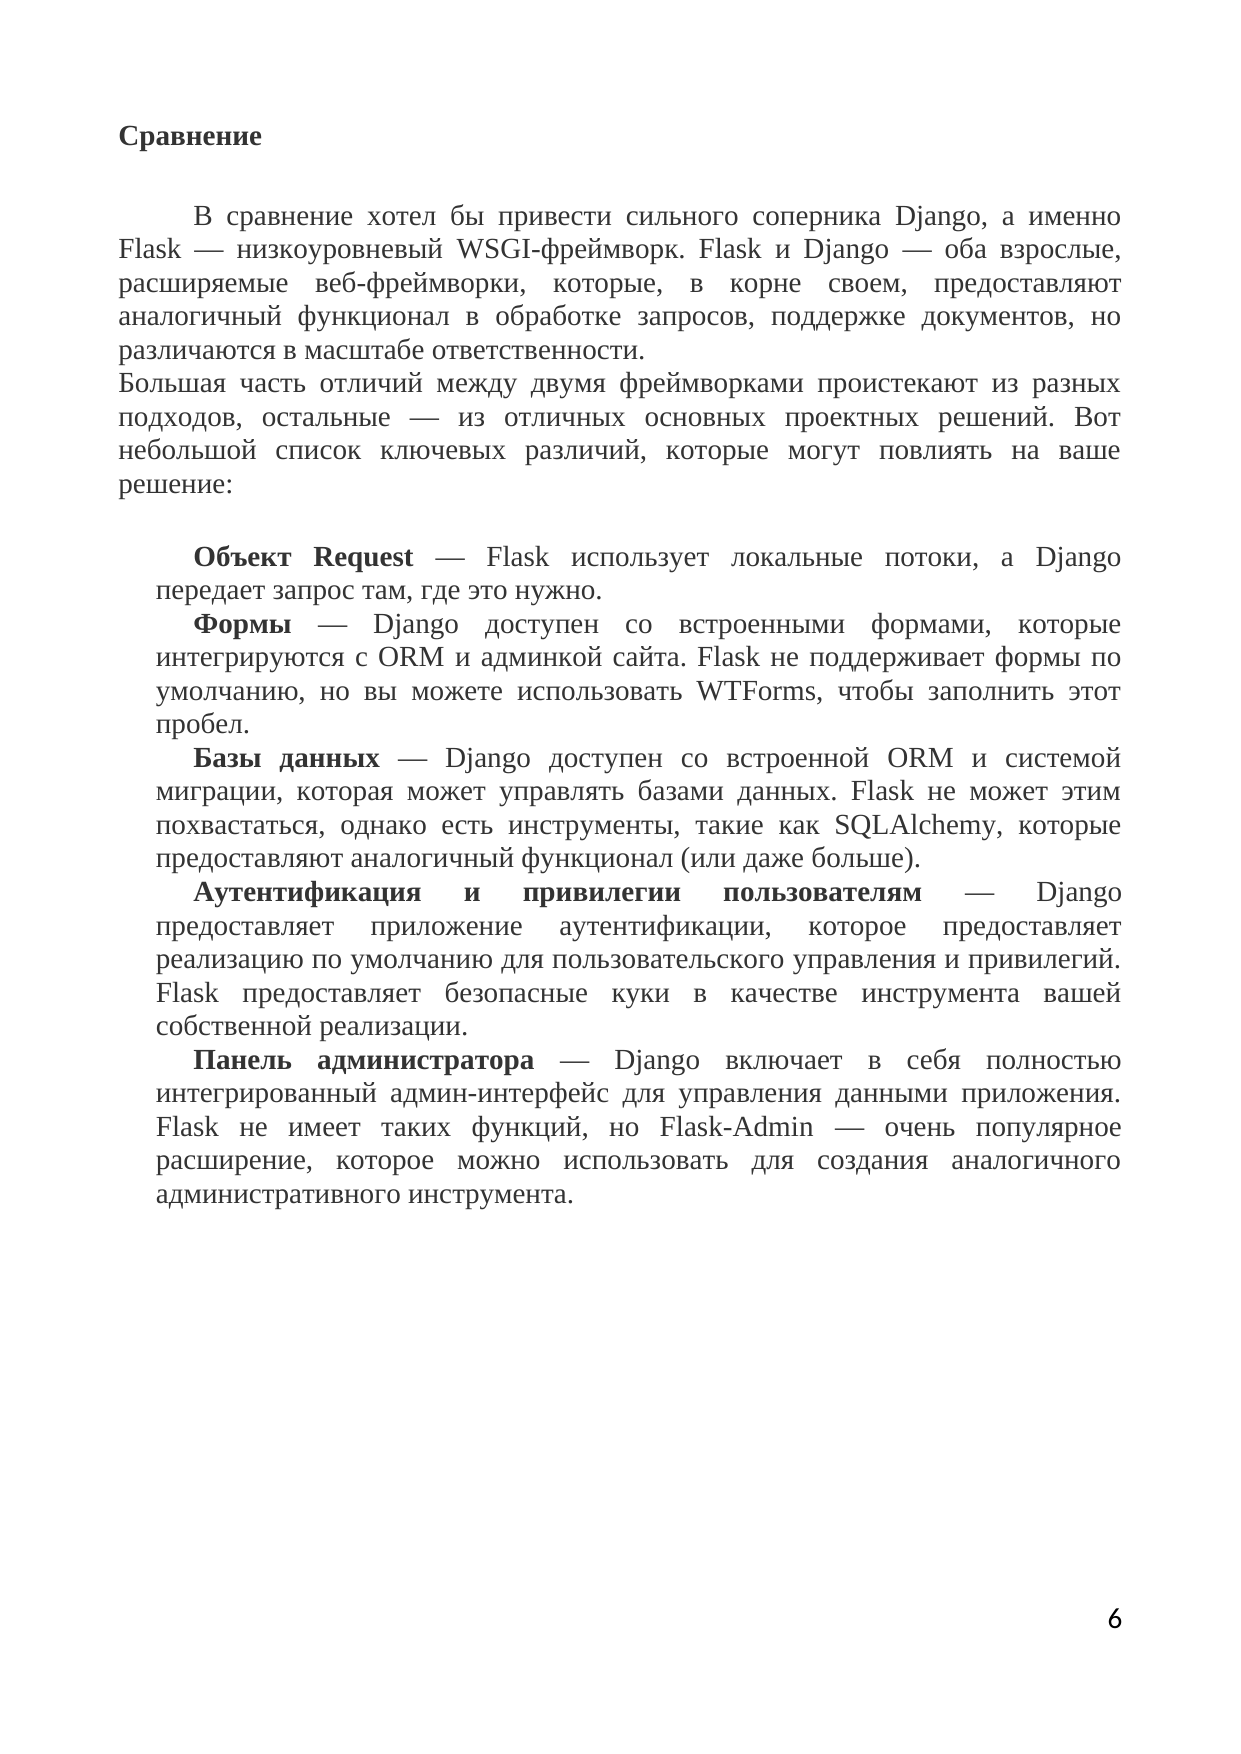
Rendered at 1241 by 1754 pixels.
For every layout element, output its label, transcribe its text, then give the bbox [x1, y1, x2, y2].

text Большая часть отличий между двумя фреймворками проистекают из разных подходов, остальные — из отличных основных проектных решений. Вот небольшой список ключевых различий, которые могут повлиять на ваше решение: [118, 365, 1122, 499]
text В сравнение хотел бы привести сильного соперника Django, а именно Flask — низкоуровневый WSGI-фреймворк. Flask и Django — оба взрослые, расширяемые веб-фреймворки, которые, в корне своем, предоставляют аналогичный функционал в обработке запросов, поддержке документов, но различаются в масштабе ответственности. [118, 198, 1122, 365]
list Базы данных — Django доступен со встроенной ORM и системой миграции, которая может управлять базами данных. Flask не может этим похвастаться, однако есть инструменты, такие как SQLAlchemy, которые предоставляют аналогичный функционал (или даже больше). [156, 740, 1122, 874]
list Объект Request — Flask использует локальные потоки, а Django передает запрос там, где это нужно. [156, 539, 1122, 606]
list Панель администратора — Django включает в себя полностью интегрированный админ-интерфейс для управления данными приложения. Flask не имеет таких функций, но Flask-Admin — очень популярное расширение, которое можно использовать для создания аналогичного административного инструмента. [156, 1042, 1122, 1209]
subtitle Сравнение [118, 118, 1122, 152]
list Формы — Django доступен со встроенными формами, которые интегрируются с ORM и админкой сайта. Flask не поддерживает формы по умолчанию, но вы можете использовать WTForms, чтобы заполнить этот пробел. [156, 606, 1122, 740]
list Аутентификация и привилегии пользователям — Django предоставляет приложение аутентификации, которое предоставляет реализацию по умолчанию для пользовательского управления и привилегий. Flask предоставляет безопасные куки в качестве инструмента вашей собственной реализации. [156, 874, 1122, 1042]
